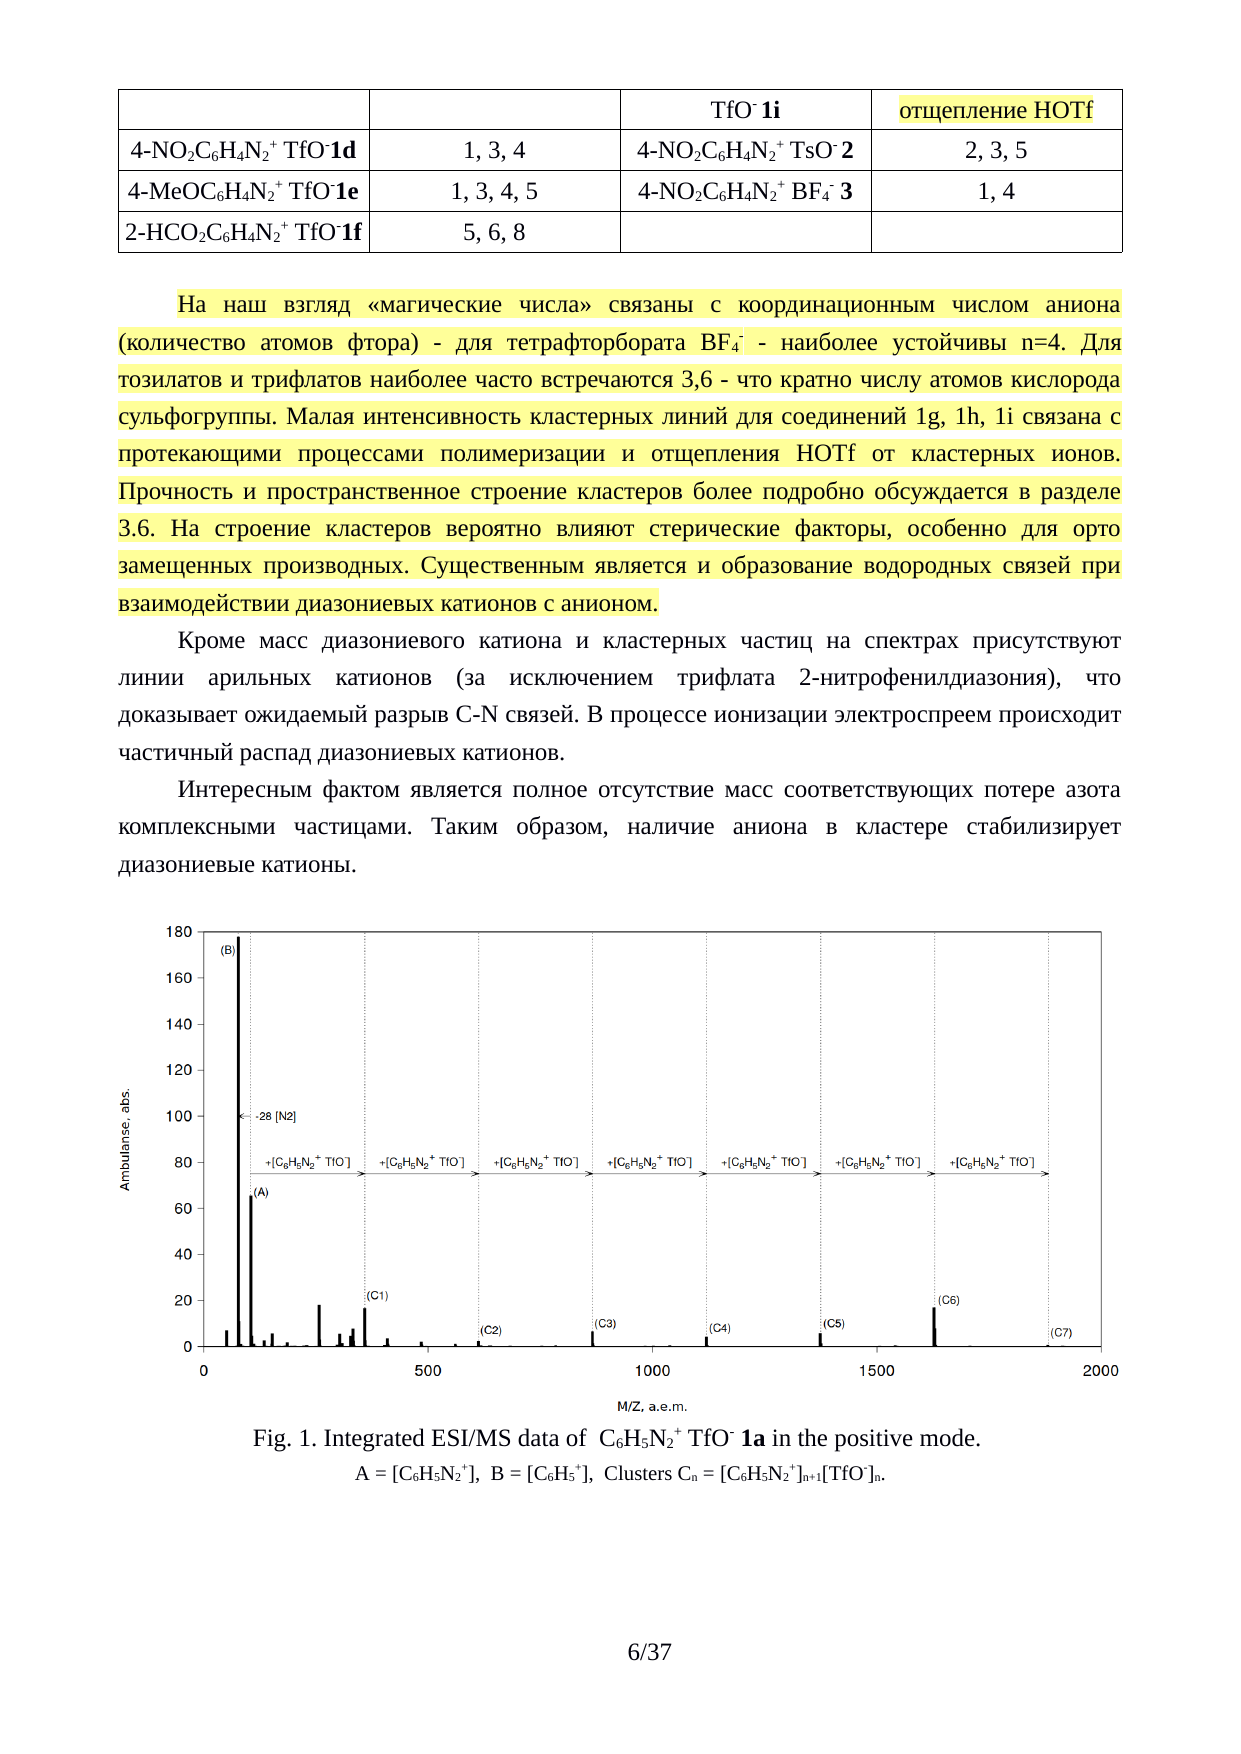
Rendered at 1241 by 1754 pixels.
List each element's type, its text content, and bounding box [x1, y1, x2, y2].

table_cell 4-NO2C6H4N2+ BF4- 3 [621, 171, 871, 211]
text На наш взгляд «магические числа» связаны с координационным числом аниона (количество атомов фтора) - для тетрафторбората BF4- - наиболее устойчивы n=4. Для тозилатов и трифлатов наиболее часто встречаются 3,6 - что кратно числу атомов кислорода сульфогруппы. Малая интенсивность кластерных линий для соединений 1g, 1h, 1i связана с протекающими процессами полимеризации и отщепления HOTf от кластерных ионов. Прочность и пространственное строение кластеров более подробно обсуждается в разделе 3.6. На строение кластеров вероятно влияют стерические факторы, особенно для орто замещенных производных. Существенным является и образование водородных связей при взаимодействии диазониевых катионов с анионом. [118, 289, 1122, 616]
table_cell [621, 212, 871, 251]
table_cell 1, 4 [872, 171, 1122, 211]
table_cell 4-MeOC6H4N2+ TfO-1e [119, 171, 369, 211]
text Интересным фактом является полное отсутствие масс соответствующих потере азота комплексными частицами. Таким образом, наличие аниона в кластере стабилизирует диазониевые катионы. [118, 774, 1122, 877]
table_cell 2, 3, 5 [872, 130, 1122, 170]
table_cell 2-HCO2C6H4N2+ TfO-1f [119, 212, 369, 251]
table_cell TfO- 1i [621, 90, 871, 129]
picture [118, 923, 1123, 1415]
table_cell 1, 3, 4 [370, 130, 620, 170]
table_cell [872, 212, 1122, 251]
table_cell 1, 3, 4, 5 [370, 171, 620, 211]
table_cell [370, 90, 620, 129]
text A = [C6H5N2+], B = [C6H5+], Clusters Cn = [C6H5N2+]n+1[TfO-]n. [118, 1460, 1122, 1484]
table_cell 5, 6, 8 [370, 212, 620, 251]
text Кроме масс диазониевого катиона и кластерных частиц на спектрах присутствуют линии арильных катионов (за исключением трифлата 2-нитрофенилдиазония), что доказывает ожидаемый разрыв C-N связей. В процессе ионизации электроспреем происходит частичный распад диазониевых катионов. [118, 625, 1122, 766]
table_cell 4-NO2C6H4N2+ TsO- 2 [621, 130, 871, 170]
text Fig. 1. Integrated ESI/MS data of C6H5N2+ TfO- 1a in the positive mode. [118, 1423, 1122, 1452]
table_cell [119, 90, 369, 129]
table_cell 4-NO2C6H4N2+ TfO-1d [119, 130, 369, 170]
table_cell отщепление HOTf [872, 90, 1122, 129]
